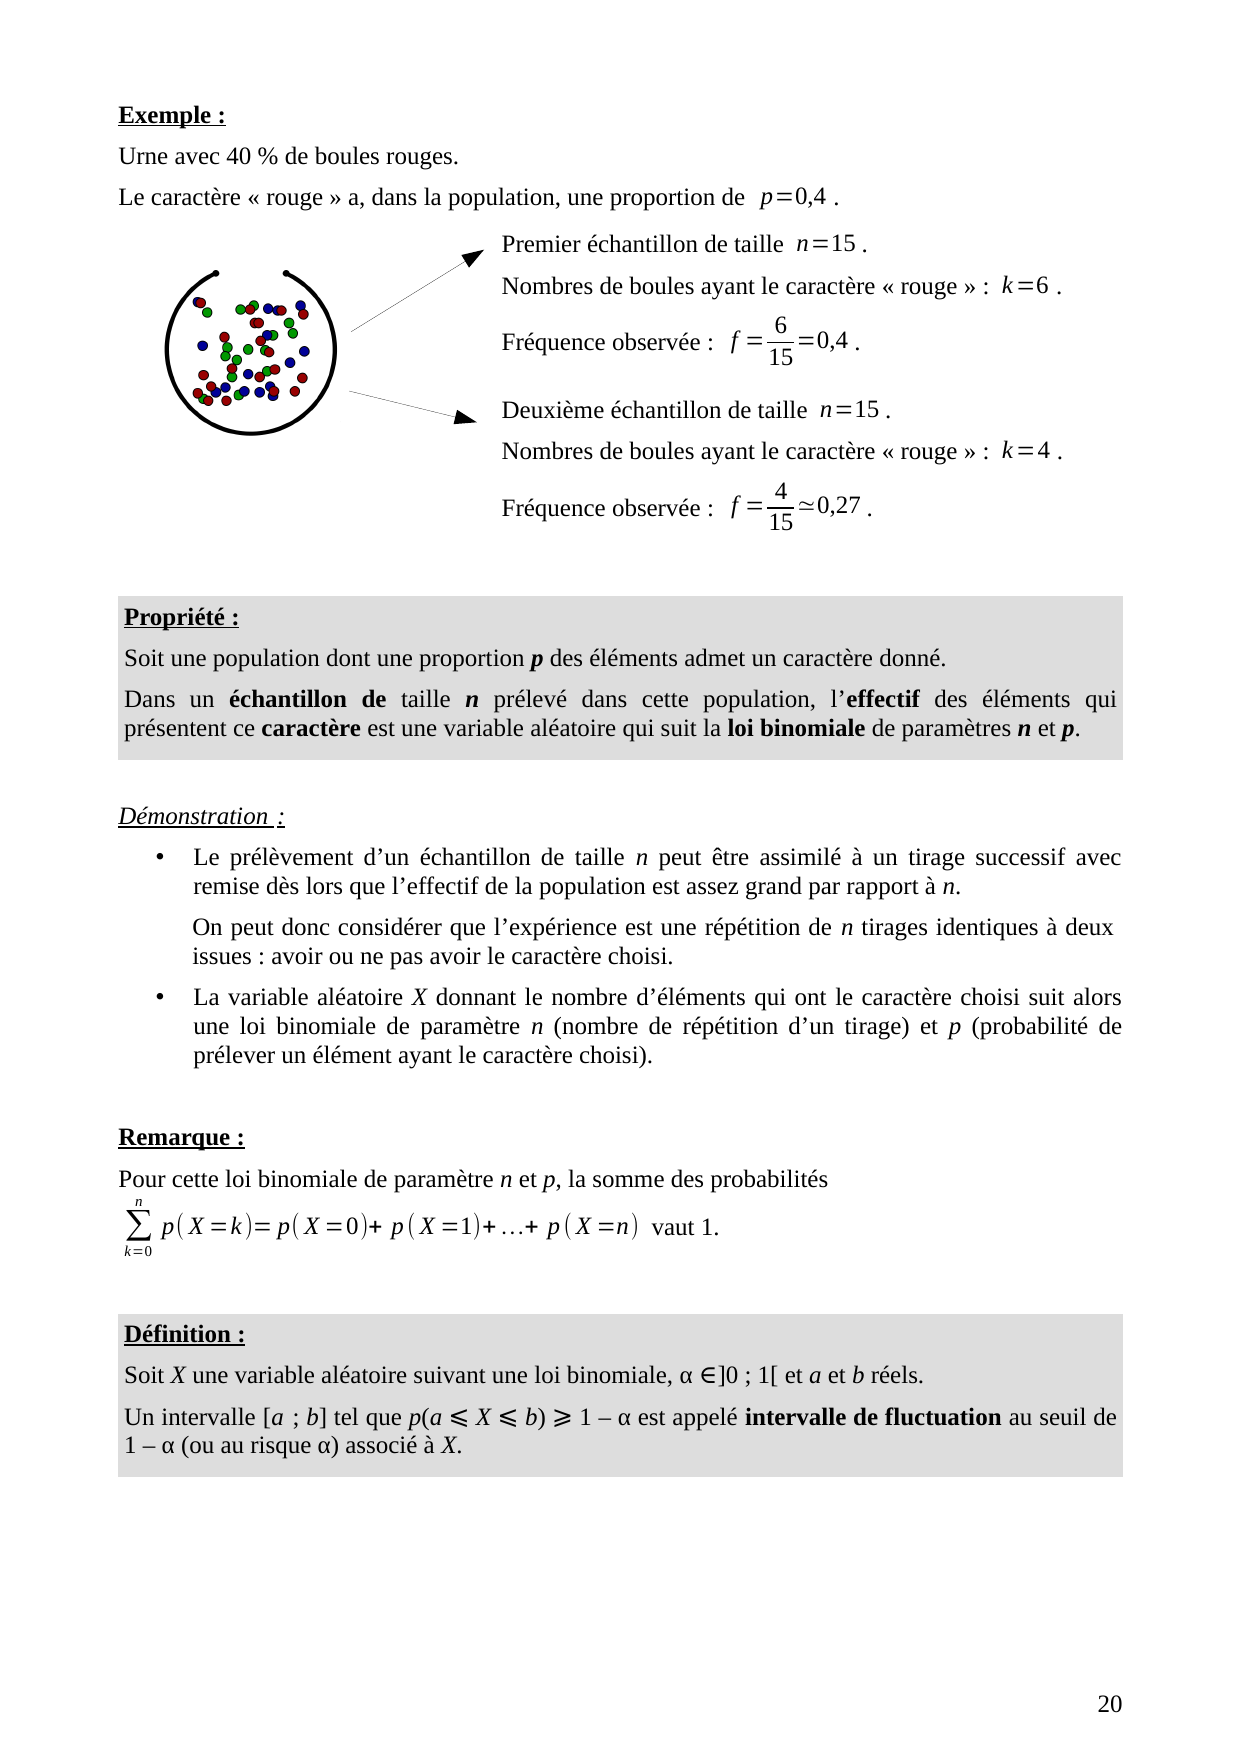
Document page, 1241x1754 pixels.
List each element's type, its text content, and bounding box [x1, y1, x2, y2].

table_header [118, 224, 496, 444]
text Exemple : [118, 100, 1122, 129]
table_header Définition : Soit X une variable aléatoire suivant une loi binomiale, α ∈]0 ; 1[ et a et b réels. Un intervalle [a ; b] tel que p(a ⩽ X ⩽ b) ⩾ 1 – α est appelé intervalle de fluctuation au seuil de 1 – α (ou au risque α) associé à X. [118, 1314, 1123, 1477]
table_header [118, 445, 496, 555]
list La variable aléatoire X donnant le nombre d’éléments qui ont le caractère choisi suit alors une loi binomiale de paramètre n (nombre de répétition d’un tirage) et p (probabilité de prélever un élément ayant le caractère choisi). [156, 982, 1122, 1069]
text Démonstration : [118, 801, 1122, 830]
text Remarque : [118, 1122, 1122, 1151]
table_header Premier échantillon de taille . Nombres de boules ayant le caractère « rouge » : . Fréquence observée : . [496, 224, 1122, 389]
list Le prélèvement d’un échantillon de taille n peut être assimilé à un tirage successif avec remise dès lors que l’effectif de la population est assez grand par rapport à n. [156, 842, 1122, 900]
text Le caractère « rouge » a, dans la population, une proportion de . [118, 182, 1122, 211]
text On peut donc considérer que l’expérience est une répétition de n tirages identiques à deux issues : avoir ou ne pas avoir le caractère choisi. [118, 912, 1122, 970]
table_header Propriété : Soit une population dont une proportion p des éléments admet un caractère donné. Dans un échantillon de taille n prélevé dans cette population, l’effectif des éléments qui présentent ce caractère est une variable aléatoire qui suit la loi binomiale de paramètres n et p. [118, 596, 1123, 760]
picture [151, 241, 341, 445]
text Urne avec 40 % de boules rouges. [118, 141, 1122, 170]
text Pour cette loi binomiale de paramètre n et p, la somme des probabilités vaut 1. [118, 1164, 1122, 1260]
table_cell Deuxième échantillon de taille . Nombres de boules ayant le caractère « rouge » : . Fréquence observée : . [496, 389, 1122, 555]
